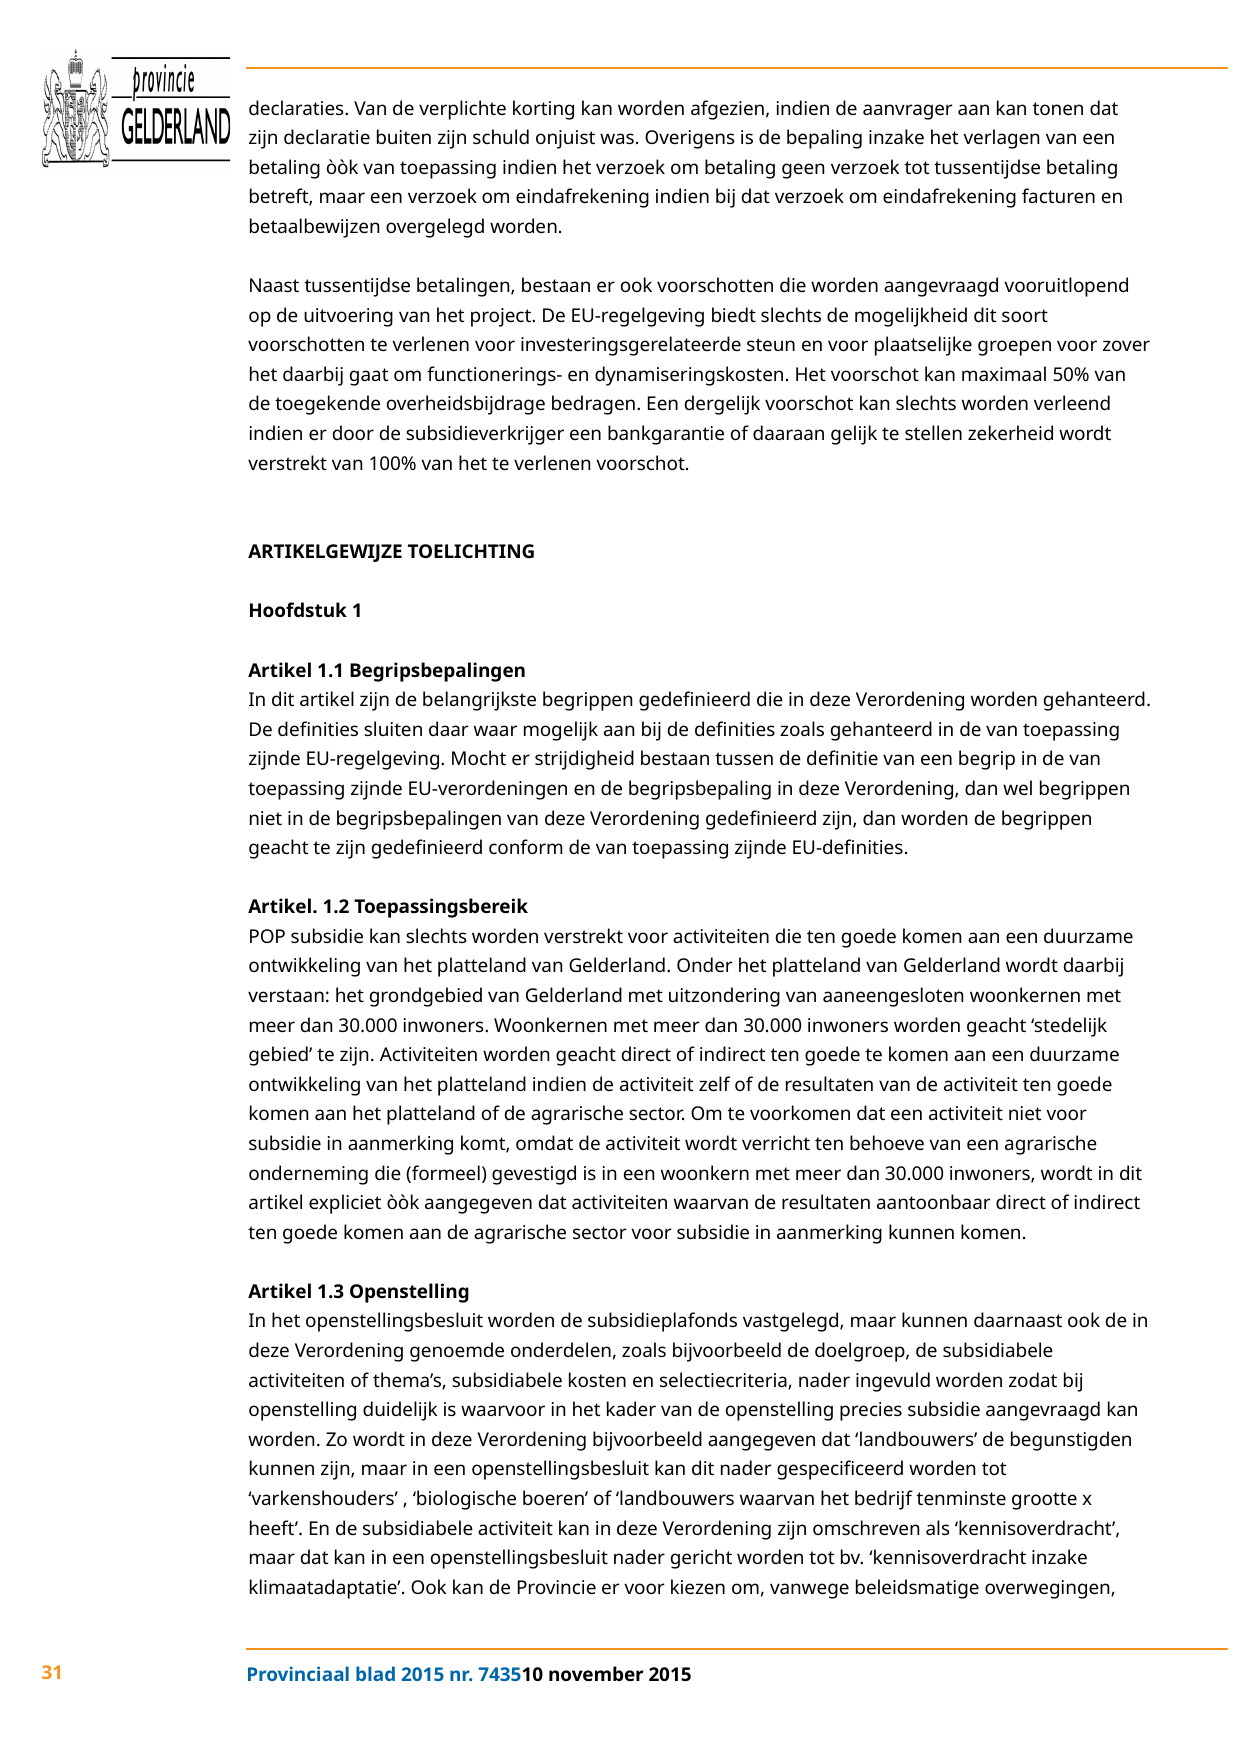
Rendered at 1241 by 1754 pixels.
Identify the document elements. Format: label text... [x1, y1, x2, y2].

text Hoofdstuk 1 [248, 598, 1152, 623]
text Artikel 1.1 Begripsbepalingen [248, 657, 1152, 683]
text Artikel 1.3 Openstelling [248, 1278, 1152, 1304]
text Artikel. 1.2 Toepassingsbereik [248, 893, 1152, 919]
text In dit artikel zijn de belangrijkste begrippen gedefinieerd die in deze Verordening worden gehanteerd. De definities sluiten daar waar mogelijk aan bij de definities zoals gehanteerd in de van toepassing zijnde EU-regelgeving. Mocht er strijdigheid bestaan tussen de definitie van een begrip in de van toepassing zijnde EU-verordeningen en de begripsbepaling in deze Verordening, dan wel begrippen niet in de begripsbepalingen van deze Verordening gedefinieerd zijn, dan worden de begrippen geacht te zijn gedefinieerd conform de van toepassing zijnde EU-definities. [248, 686, 1152, 860]
text Naast tussentijdse betalingen, bestaan er ook voorschotten die worden aangevraagd vooruitlopend op de uitvoering van het project. De EU-regelgeving biedt slechts de mogelijkheid dit soort voorschotten te verlenen voor investeringsgerelateerde steun en voor plaatselijke groepen voor zover het daarbij gaat om functionerings- en dynamiseringskosten. Het voorschot kan maximaal 50% van de toegekende overheidsbijdrage bedragen. Een dergelijk voorschot kan slechts worden verleend indien er door de subsidieverkrijger een bankgarantie of daaraan gelijk te stellen zekerheid wordt verstrekt van 100% van het te verlenen voorschot. [248, 272, 1152, 476]
text In het openstellingsbesluit worden de subsidieplafonds vastgelegd, maar kunnen daarnaast ook de in deze Verordening genoemde onderdelen, zoals bijvoorbeeld de doelgroep, de subsidiabele activiteiten of thema’s, subsidiabele kosten en selectiecriteria, nader ingevuld worden zodat bij openstelling duidelijk is waarvoor in het kader van de openstelling precies subsidie aangevraagd kan worden. Zo wordt in deze Verordening bijvoorbeeld aangegeven dat ‘landbouwers’ de begunstigden kunnen zijn, maar in een openstellingsbesluit kan dit nader gespecificeerd worden tot ‘varkenshouders’ , ‘biologische boeren’ of ‘landbouwers waarvan het bedrijf tenminste grootte x heeft’. En de subsidiabele activiteit kan in deze Verordening zijn omschreven als ‘kennisoverdracht’, maar dat kan in een openstellingsbesluit nader gericht worden tot bv. ‘kennisoverdracht inzake klimaatadaptatie’. Ook kan de Provincie er voor kiezen om, vanwege beleidsmatige overwegingen, [248, 1308, 1152, 1600]
text declaraties. Van de verplichte korting kan worden afgezien, indien de aanvrager aan kan tonen dat zijn declaratie buiten zijn schuld onjuist was. Overigens is de bepaling inzake het verlagen van een betaling òòk van toepassing indien het verzoek om betaling geen verzoek tot tussentijdse betaling betreft, maar een verzoek om eindafrekening indien bij dat verzoek om eindafrekening facturen en betaalbewijzen overgelegd worden. [248, 95, 1152, 239]
picture [41, 47, 231, 172]
text ARTIKELGEWIJZE TOELICHTING [248, 538, 1152, 564]
text POP subsidie kan slechts worden verstrekt voor activiteiten die ten goede komen aan een duurzame ontwikkeling van het platteland van Gelderland. Onder het platteland van Gelderland wordt daarbij verstaan: het grondgebied van Gelderland met uitzondering van aaneengesloten woonkernen met meer dan 30.000 inwoners. Woonkernen met meer dan 30.000 inwoners worden geacht ‘stedelijk gebied’ te zijn. Activiteiten worden geacht direct of indirect ten goede te komen aan een duurzame ontwikkeling van het platteland indien de activiteit zelf of de resultaten van de activiteit ten goede komen aan het platteland of de agrarische sector. Om te voorkomen dat een activiteit niet voor subsidie in aanmerking komt, omdat de activiteit wordt verricht ten behoeve van een agrarische onderneming die (formeel) gevestigd is in een woonkern met meer dan 30.000 inwoners, wordt in dit artikel expliciet òòk aangegeven dat activiteiten waarvan de resultaten aantoonbaar direct of indirect ten goede komen aan de agrarische sector voor subsidie in aanmerking kunnen komen. [248, 923, 1152, 1245]
